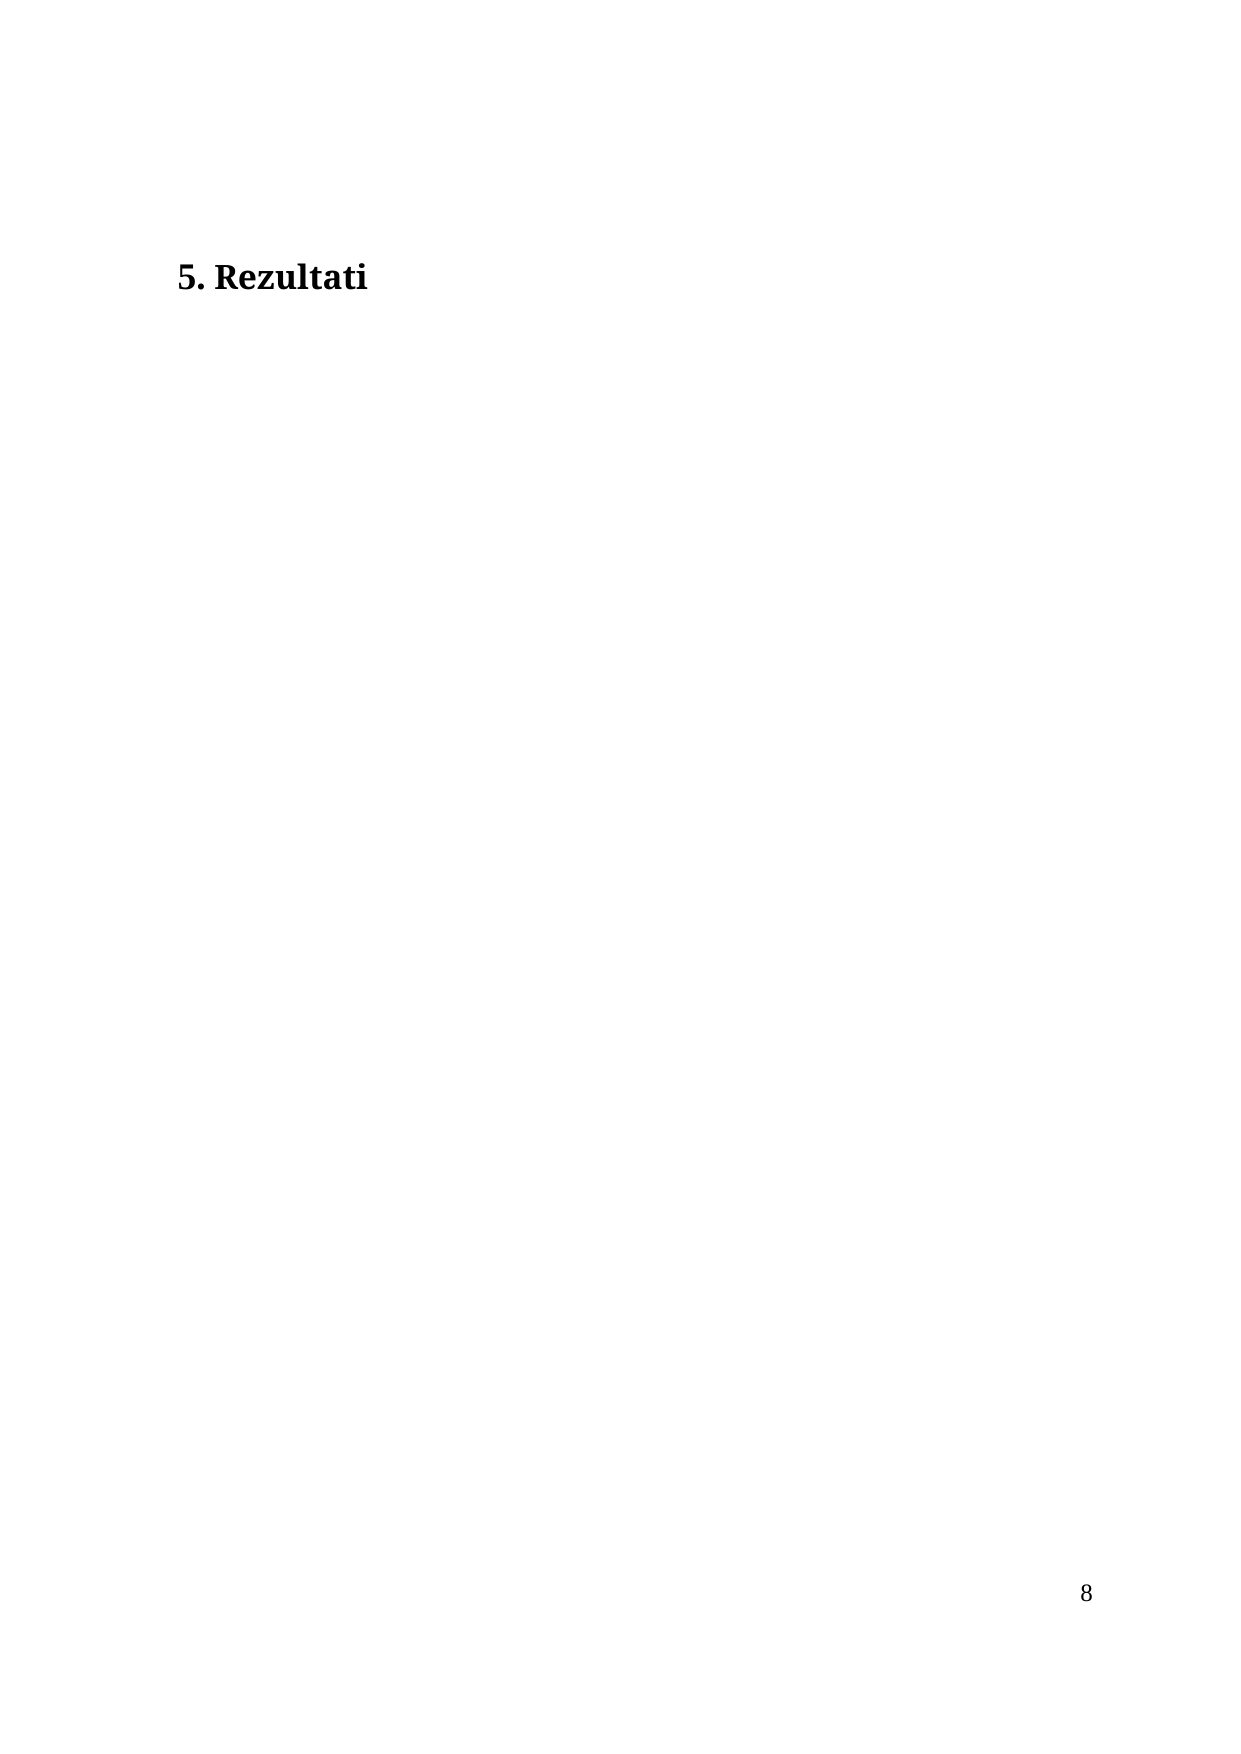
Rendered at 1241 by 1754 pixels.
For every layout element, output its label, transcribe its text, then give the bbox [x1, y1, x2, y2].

subtitle 5. Rezultati [177, 254, 1093, 299]
